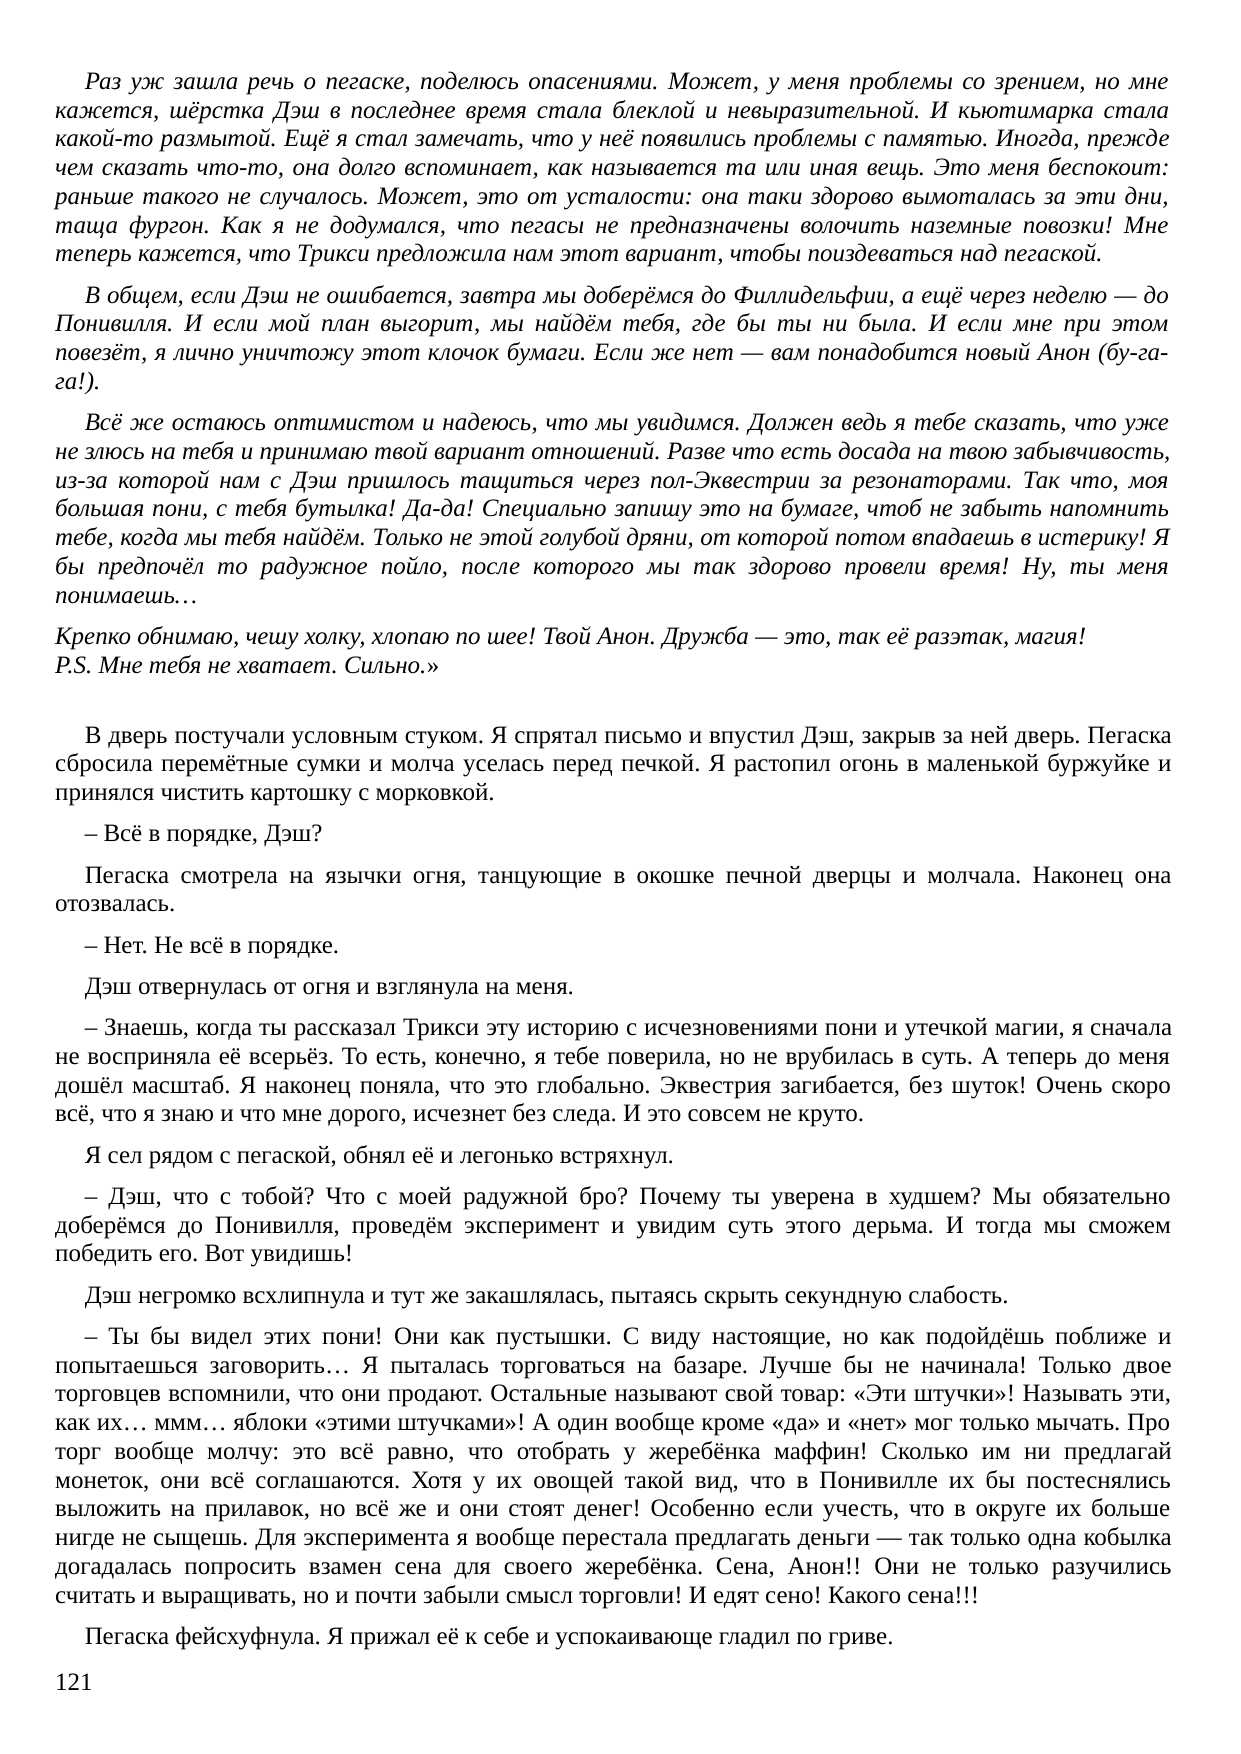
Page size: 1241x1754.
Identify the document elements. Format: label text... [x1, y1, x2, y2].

text – Ты бы видел этих пони! Они как пустышки. С виду настоящие, но как подойдёшь поближе и попытаешься заговорить… Я пыталась торговаться на базаре. Лучше бы не начинала! Только двое торговцев вспомнили, что они продают. Остальные называют свой товар: «Эти штучки»! Называть эти, как их… ммм… яблоки «этими штучками»! А один вообще кроме «да» и «нет» мог только мычать. Про торг вообще молчу: это всё равно, что отобрать у жеребёнка маффин! Сколько им ни предлагай монеток, они всё соглашаются. Хотя у их овощей такой вид, что в Понивилле их бы постеснялись выложить на прилавок, но всё же и они стоят денег! Особенно если учесть, что в округе их больше нигде не сыщешь. Для эксперимента я вообще перестала предлагать деньги — так только одна кобылка догадалась попросить взамен сена для своего жеребёнка. Сена, Анон!! Они не только разучились считать и выращивать, но и почти забыли смысл торговли! И едят сено! Какого сена!!! [55, 1321, 1173, 1608]
text Всё же остаюсь оптимистом и надеюсь, что мы увидимся. Должен ведь я тебе сказать, что уже не злюсь на тебя и принимаю твой вариант отношений. Разве что есть досада на твою забывчивость, из-за которой нам с Дэш пришлось тащиться через пол-Эквестрии за резонаторами. Так что, моя большая пони, с тебя бутылка! Да-да! Специально запишу это на бумаге, чтоб не забыть напомнить тебе, когда мы тебя найдём. Только не этой голубой дряни, от которой потом впадаешь в истерику! Я бы предпочёл то радужное пойло, после которого мы так здорово провели время! Ну, ты меня понимаешь… [55, 407, 1173, 608]
text Крепко обнимаю, чешу холку, хлопаю по шее! Твой Анон. Дружба — это, так её разэтак, магия! [55, 621, 1173, 650]
text Дэш отвернулась от огня и взглянула на меня. [55, 971, 1173, 1000]
text – Нет. Не всё в порядке. [55, 930, 1173, 958]
text – Дэш, что с тобой? Что с моей радужной бро? Почему ты уверена в худшем? Мы обязательно доберёмся до Понивилля, проведём эксперимент и увидим суть этого дерьма. И тогда мы сможем победить его. Вот увидишь! [55, 1181, 1173, 1267]
text – Всё в порядке, Дэш? [55, 818, 1173, 847]
text В дверь постучали условным стуком. Я спрятал письмо и впустил Дэш, закрыв за ней дверь. Пегаска сбросила перемётные сумки и молча уселась перед печкой. Я растопил огонь в маленькой буржуйке и принялся чистить картошку с морковкой. [55, 720, 1173, 806]
text Я сел рядом с пегаской, обнял её и легонько встряхнул. [55, 1140, 1173, 1168]
text – Знаешь, когда ты рассказал Трикси эту историю с исчезновениями пони и утечкой магии, я сначала не восприняла её всерьёз. То есть, конечно, я тебе поверила, но не врубилась в суть. А теперь до меня дошёл масштаб. Я наконец поняла, что это глобально. Эквестрия загибается, без шуток! Очень скоро всё, что я знаю и что мне дорого, исчезнет без следа. И это совсем не круто. [55, 1012, 1173, 1127]
text P.S. Мне тебя не хватает. Сильно.» [55, 650, 1173, 678]
text Раз уж зашла речь о пегаске, поделюсь опасениями. Может, у меня проблемы со зрением, но мне кажется, шёрстка Дэш в последнее время стала блеклой и невыразительной. И кьютимарка стала какой-то размытой. Ещё я стал замечать, что у неё появились проблемы с памятью. Иногда, прежде чем сказать что-то, она долго вспоминает, как называется та или иная вещь. Это меня беспокоит: раньше такого не случалось. Может, это от усталости: она таки здорово вымоталась за эти дни, таща фургон. Как я не додумался, что пегасы не предназначены волочить наземные повозки! Мне теперь кажется, что Трикси предложила нам этот вариант, чтобы поиздеваться над пегаской. [55, 66, 1173, 267]
text Дэш негромко всхлипнула и тут же закашлялась, пытаясь скрыть секундную слабость. [55, 1280, 1173, 1308]
text Пегаска фейсхуфнула. Я прижал её к себе и успокаивающе гладил по гриве. [55, 1621, 1173, 1650]
text В общем, если Дэш не ошибается, завтра мы доберёмся до Филлидельфии, а ещё через неделю — до Понивилля. И если мой план выгорит, мы найдём тебя, где бы ты ни была. И если мне при этом повезёт, я лично уничтожу этот клочок бумаги. Если же нет — вам понадобится новый Анон (бу-га-га!). [55, 280, 1173, 395]
text Пегаска смотрела на язычки огня, танцующие в окошке печной дверцы и молчала. Наконец она отозвалась. [55, 860, 1173, 917]
